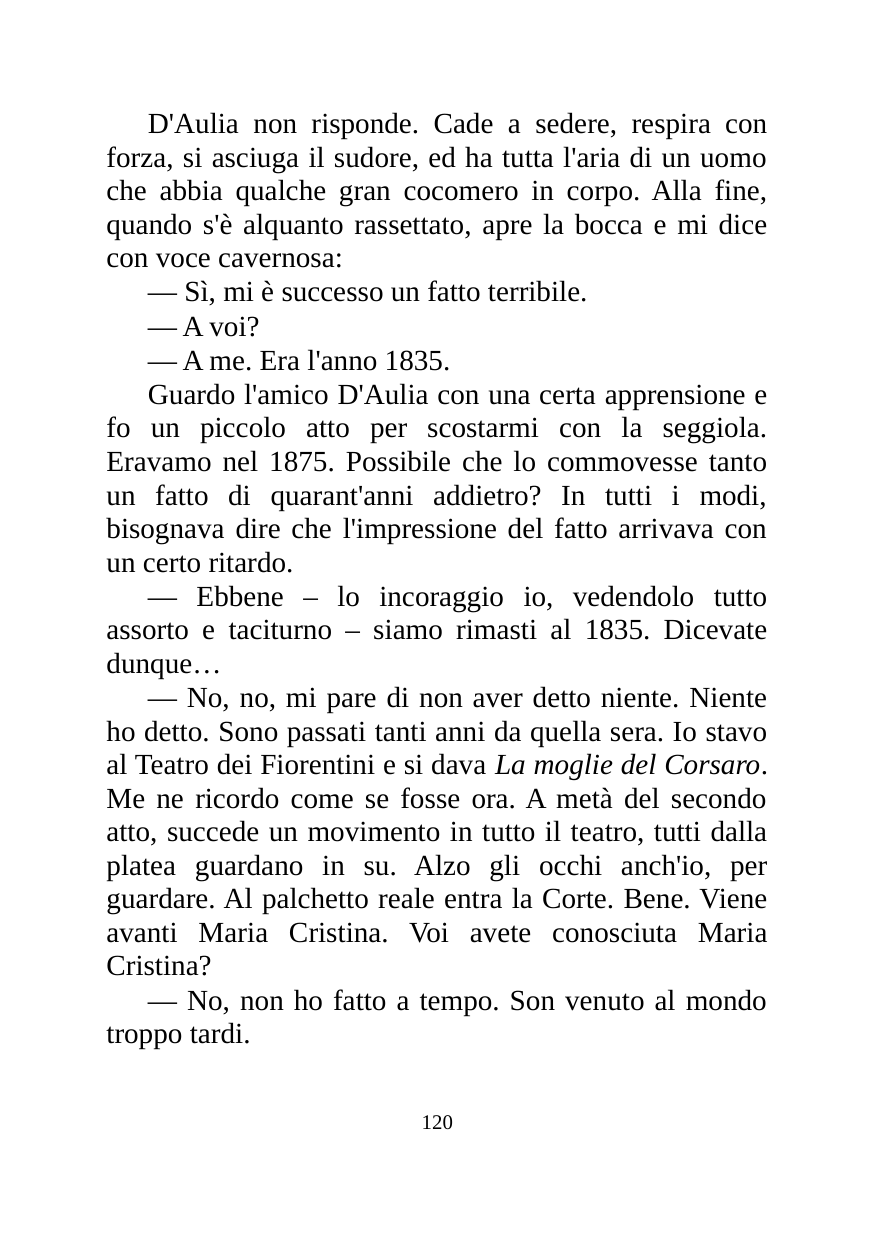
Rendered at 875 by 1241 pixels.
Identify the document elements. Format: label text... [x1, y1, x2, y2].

text — No, no, mi pare di non aver detto niente. Niente ho detto. Sono passati tanti anni da quella sera. Io stavo al Teatro dei Fiorentini e si dava La moglie del Corsaro. Me ne ricordo come se fosse ora. A metà del secondo atto, succede un movimento in tutto il teatro, tutti dalla platea guardano in su. Alzo gli occhi anch'io, per guardare. Al palchetto reale entra la Corte. Bene. Viene avanti Maria Cristina. Voi avete conosciuta Maria Cristina? [106, 680, 768, 982]
text — A me. Era l'anno 1835. [106, 343, 768, 376]
text D'Aulia non risponde. Cade a sedere, respira con forza, si asciuga il sudore, ed ha tutta l'aria di un uomo che abbia qualche gran cocomero in corpo. Alla fine, quando s'è alquanto rassettato, apre la bocca e mi dice con voce cavernosa: [106, 106, 768, 274]
text Guardo l'amico D'Aulia con una certa apprensione e fo un piccolo atto per scostarmi con la seggiola. Eravamo nel 1875. Possibile che lo commovesse tanto un fatto di quarant'anni addietro? In tutti i modi, bisognava dire che l'impressione del fatto arrivava con un certo ritardo. [106, 377, 768, 578]
text — Ebbene – lo incoraggio io, vedendolo tutto assorto e taciturno – siamo rimasti al 1835. Dicevate dunque… [106, 579, 768, 679]
text — A voi? [106, 309, 768, 342]
text — No, non ho fatto a tempo. Son venuto al mondo troppo tardi. [106, 983, 768, 1050]
text — Sì, mi è successo un fatto terribile. [106, 274, 768, 308]
